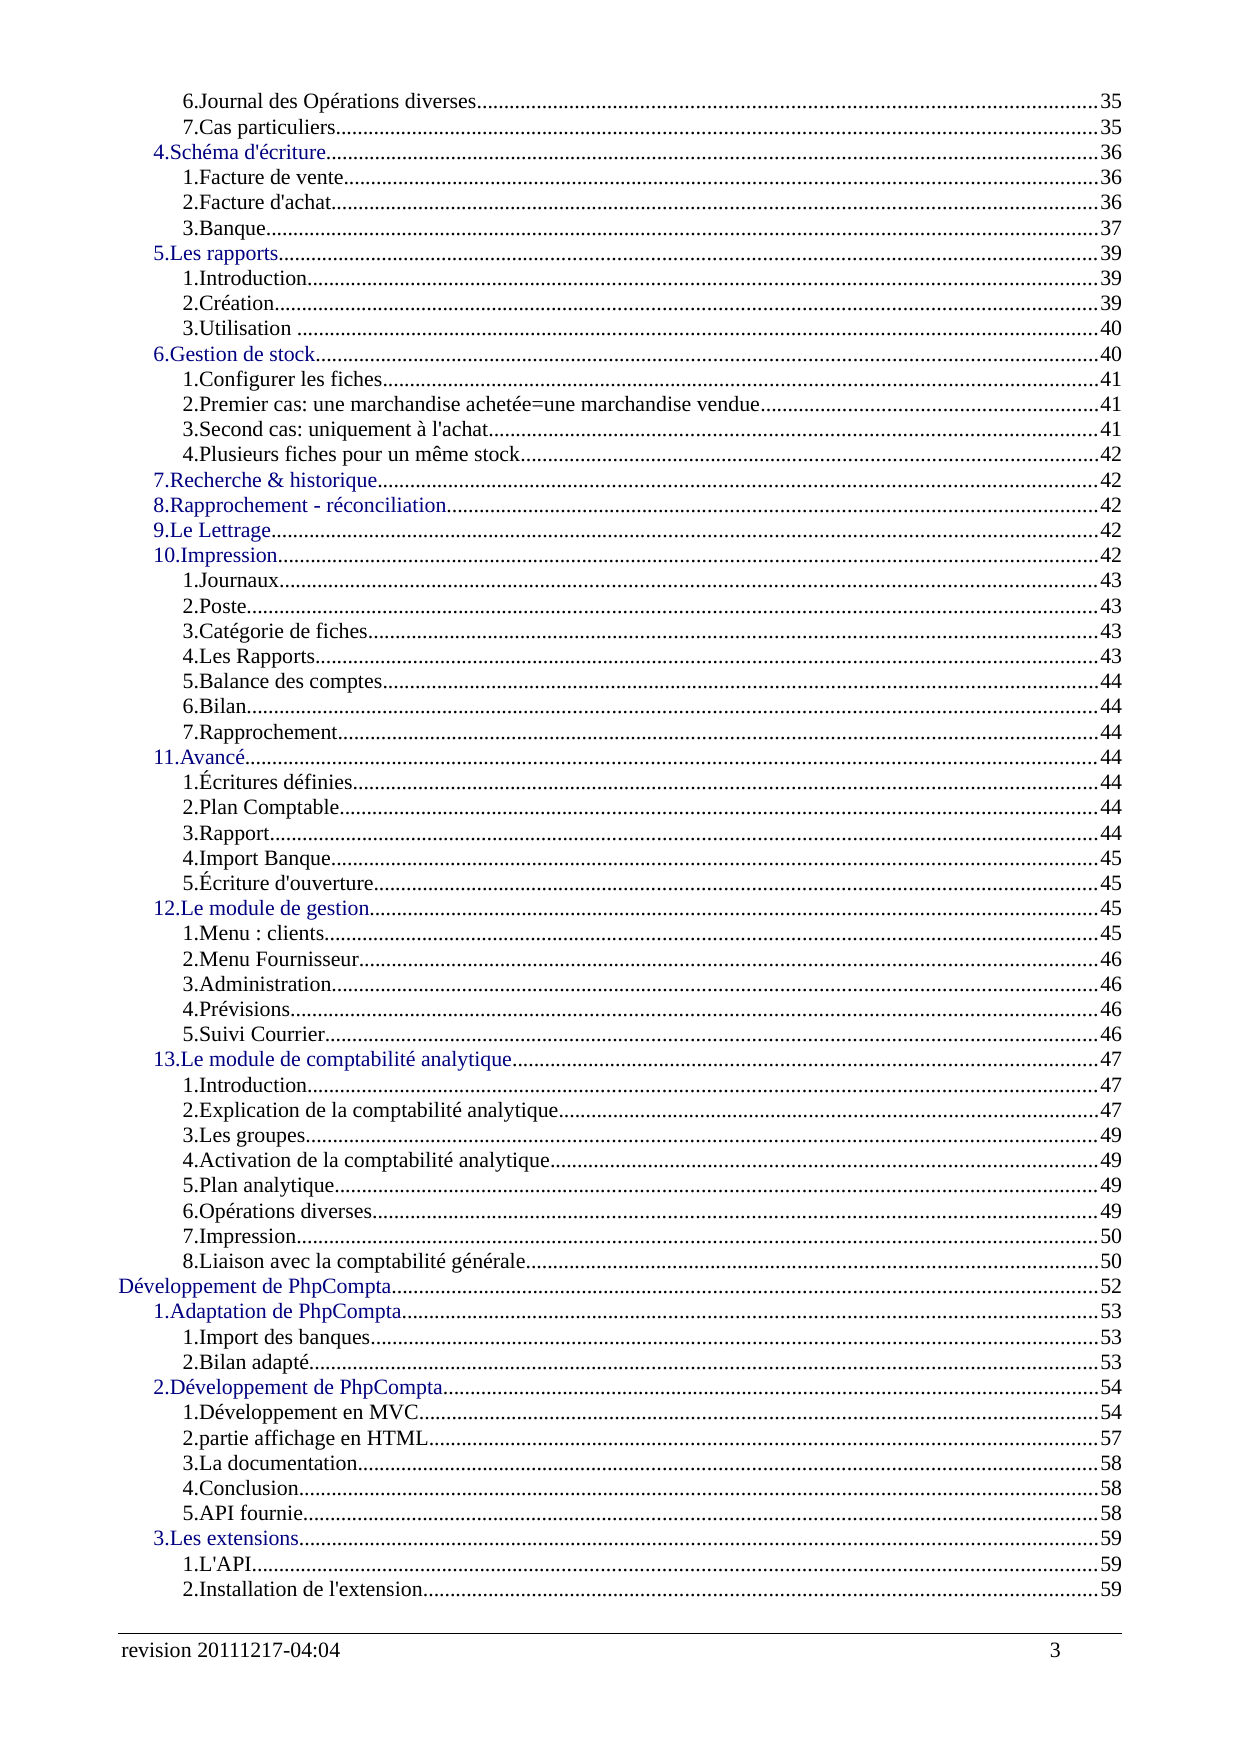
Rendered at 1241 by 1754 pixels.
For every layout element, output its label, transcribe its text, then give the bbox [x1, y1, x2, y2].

text 4.Plusieurs fiches pour un même stock 42 [177, 441, 1122, 467]
text 1.Adaptation de PhpCompta 53 [148, 1298, 1122, 1324]
text 2.Menu Fournisseur 46 [177, 946, 1122, 971]
text 1.Journaux 43 [177, 567, 1122, 593]
text 1.L'API 59 [177, 1551, 1122, 1576]
text 5.API fournie 58 [177, 1500, 1122, 1525]
text 3.La documentation 58 [177, 1450, 1122, 1475]
text 5.Plan analytique 49 [177, 1172, 1122, 1198]
text 8.Rapprochement - réconciliation 42 [148, 492, 1122, 517]
text 7.Rapprochement 44 [177, 719, 1122, 744]
text 6.Journal des Opérations diverses 35 [177, 88, 1122, 114]
text 2.Facture d'achat 36 [177, 189, 1122, 214]
text 2.Premier cas: une marchandise achetée=une marchandise vendue 41 [177, 391, 1122, 416]
text 6.Opérations diverses 49 [177, 1198, 1122, 1223]
text 3.Banque 37 [177, 214, 1122, 240]
text 1.Introduction 47 [177, 1072, 1122, 1097]
text 7.Recherche & historique 42 [148, 467, 1122, 492]
text 2.Création 39 [177, 290, 1122, 315]
text 3.Rapport 44 [177, 819, 1122, 845]
text 13.Le module de comptabilité analytique 47 [148, 1046, 1122, 1072]
text 5.Suivi Courrier 46 [177, 1021, 1122, 1046]
text 3.Les extensions 59 [148, 1525, 1122, 1551]
text 4.Conclusion 58 [177, 1475, 1122, 1500]
text 2.Plan Comptable 44 [177, 794, 1122, 819]
text 2.Développement de PhpCompta 54 [148, 1374, 1122, 1399]
text 1.Configurer les fiches 41 [177, 366, 1122, 391]
text 3.Second cas: uniquement à l'achat 41 [177, 416, 1122, 441]
text 10.Impression 42 [148, 542, 1122, 567]
text 4.Prévisions 46 [177, 996, 1122, 1021]
text 2.Installation de l'extension 59 [177, 1576, 1122, 1601]
text 8.Liaison avec la comptabilité générale 50 [177, 1248, 1122, 1273]
text 6.Bilan 44 [177, 693, 1122, 719]
text 1.Menu : clients 45 [177, 920, 1122, 946]
text 7.Impression 50 [177, 1223, 1122, 1248]
text 4.Import Banque 45 [177, 845, 1122, 870]
text 4.Activation de la comptabilité analytique 49 [177, 1147, 1122, 1172]
text 6.Gestion de stock 40 [148, 341, 1122, 366]
text 4.Les Rapports 43 [177, 643, 1122, 668]
text 1.Écritures définies 44 [177, 769, 1122, 794]
text 1.Introduction 39 [177, 265, 1122, 290]
text 2.partie affichage en HTML 57 [177, 1424, 1122, 1450]
text 4.Schéma d'écriture 36 [148, 139, 1122, 164]
text 1.Développement en MVC 54 [177, 1399, 1122, 1424]
text 3.Administration 46 [177, 971, 1122, 996]
text 9.Le Lettrage 42 [148, 517, 1122, 542]
text 3.Les groupes 49 [177, 1122, 1122, 1147]
text 1.Import des banques 53 [177, 1324, 1122, 1349]
text 1.Facture de vente 36 [177, 164, 1122, 189]
text 5.Balance des comptes 44 [177, 668, 1122, 693]
text 7.Cas particuliers 35 [177, 114, 1122, 139]
text 3.Utilisation 40 [177, 315, 1122, 341]
text 5.Les rapports 39 [148, 240, 1122, 265]
text 11.Avancé 44 [148, 744, 1122, 769]
text 3.Catégorie de fiches 43 [177, 618, 1122, 643]
text 2.Explication de la comptabilité analytique 47 [177, 1097, 1122, 1122]
text 5.Écriture d'ouverture 45 [177, 870, 1122, 895]
text 2.Bilan adapté 53 [177, 1349, 1122, 1374]
text Développement de PhpCompta 52 [118, 1273, 1122, 1298]
text 12.Le module de gestion 45 [148, 895, 1122, 920]
text 2.Poste 43 [177, 593, 1122, 618]
